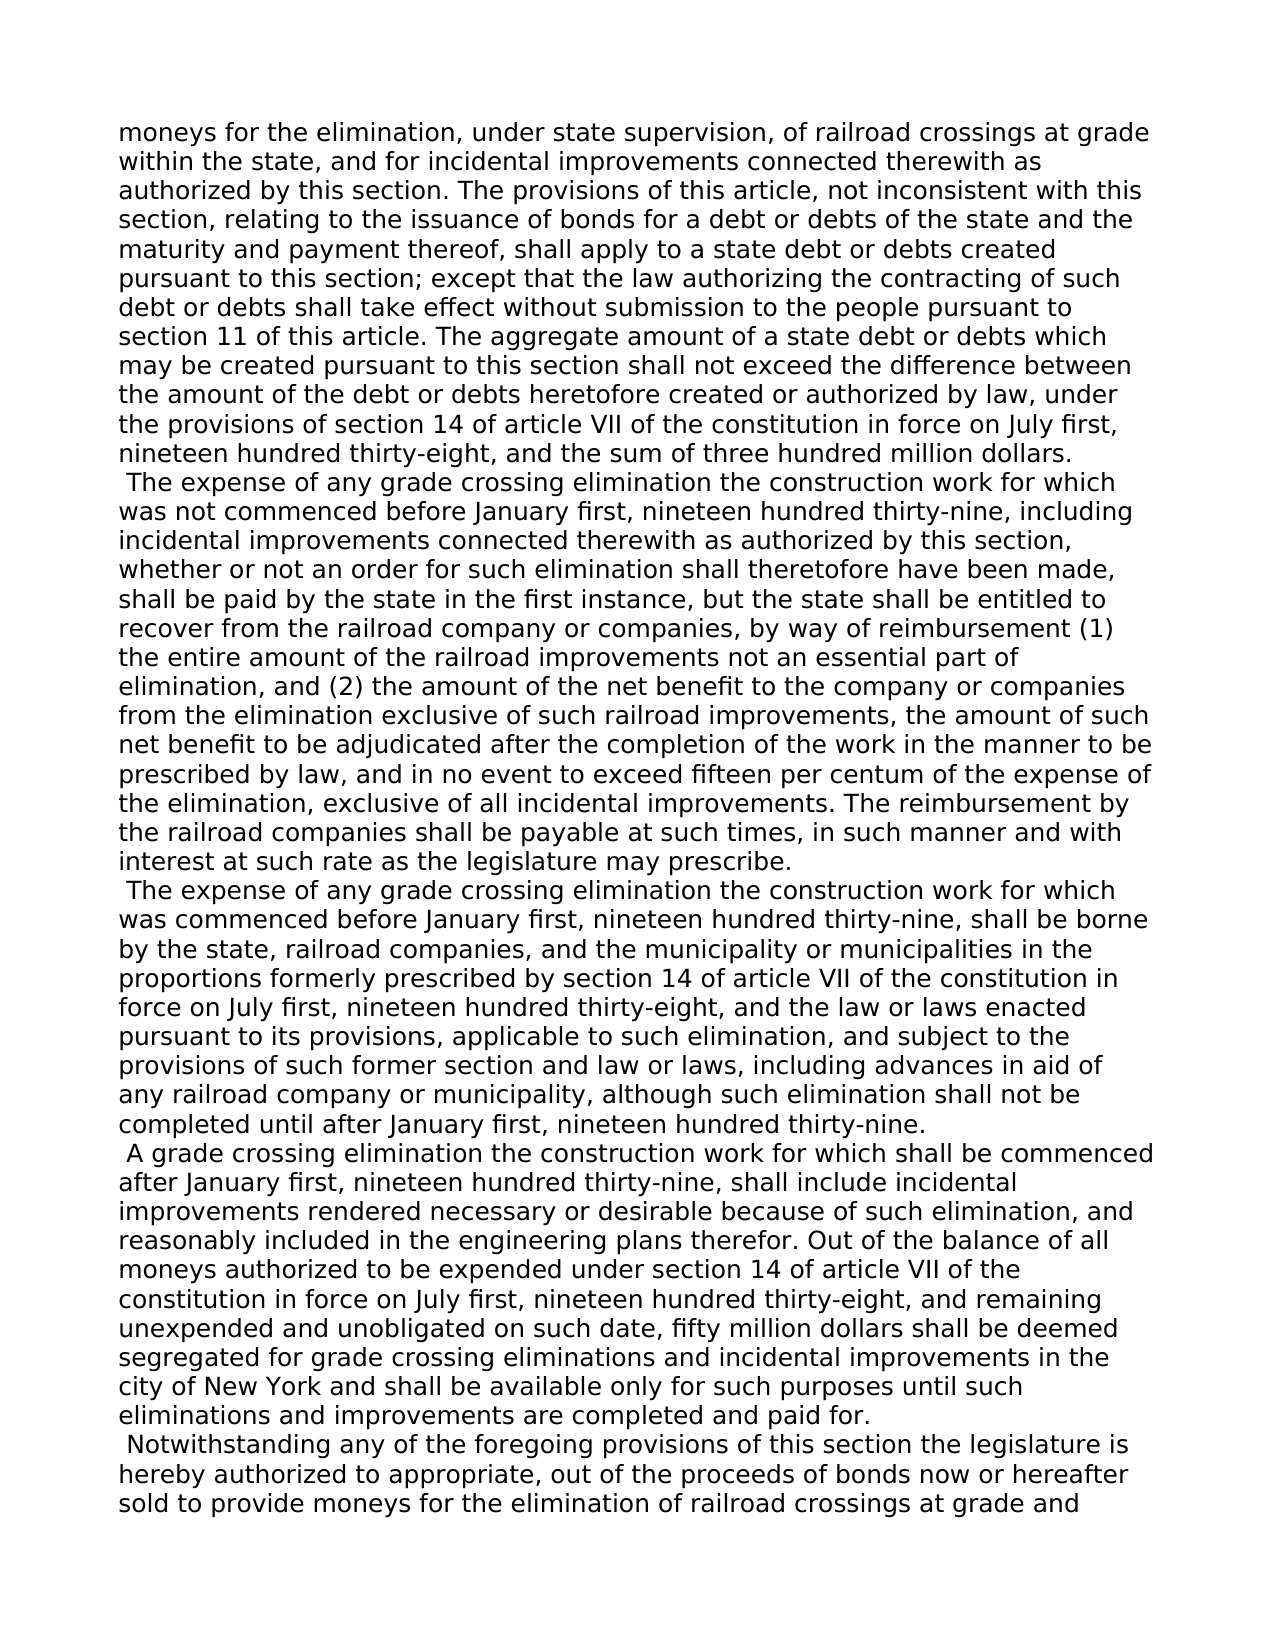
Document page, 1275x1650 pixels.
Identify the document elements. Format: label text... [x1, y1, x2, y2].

text moneys for the elimination, under state supervision, of railroad crossings at grade within the state, and for incidental improvements connected therewith as authorized by this section. The provisions of this article, not inconsistent with this section, relating to the issuance of bonds for a debt or debts of the state and the maturity and payment thereof, shall apply to a state debt or debts created pursuant to this section; except that the law authorizing the contracting of such debt or debts shall take effect without submission to the people pursuant to section 11 of this article. The aggregate amount of a state debt or debts which may be created pursuant to this section shall not exceed the difference between the amount of the debt or debts heretofore created or authorized by law, under the provisions of section 14 of article VII of the constitution in force on July first, nineteen hundred thirty-eight, and the sum of three hundred million dollars. The expense of any grade crossing elimination the construction work for which was not commenced before January first, nineteen hundred thirty-nine, including incidental improvements connected therewith as authorized by this section, whether or not an order for such elimination shall theretofore have been made, shall be paid by the state in the first instance, but the state shall be entitled to recover from the railroad company or companies, by way of reimbursement (1) the entire amount of the railroad improvements not an essential part of elimination, and (2) the amount of the net benefit to the company or companies from the elimination exclusive of such railroad improvements, the amount of such net benefit to be adjudicated after the completion of the work in the manner to be prescribed by law, and in no event to exceed fifteen per centum of the expense of the elimination, exclusive of all incidental improvements. The reimbursement by the railroad companies shall be payable at such times, in such manner and with interest at such rate as the legislature may prescribe. The expense of any grade crossing elimination the construction work for which was commenced before January first, nineteen hundred thirty-nine, shall be borne by the state, railroad companies, and the municipality or municipalities in the proportions formerly prescribed by section 14 of article VII of the constitution in force on July first, nineteen hundred thirty-eight, and the law or laws enacted pursuant to its provisions, applicable to such elimination, and subject to the provisions of such former section and law or laws, including advances in aid of any railroad company or municipality, although such elimination shall not be completed until after January first, nineteen hundred thirty-nine. A grade crossing elimination the construction work for which shall be commenced after January first, nineteen hundred thirty-nine, shall include incidental improvements rendered necessary or desirable because of such elimination, and reasonably included in the engineering plans therefor. Out of the balance of all moneys authorized to be expended under section 14 of article VII of the constitution in force on July first, nineteen hundred thirty-eight, and remaining unexpended and unobligated on such date, fifty million dollars shall be deemed segregated for grade crossing eliminations and incidental improvements in the city of New York and shall be available only for such purposes until such eliminations and improvements are completed and paid for. Notwithstanding any of the foregoing provisions of this section the legislature is hereby authorized to appropriate, out of the proceeds of bonds now or hereafter sold to provide moneys for the elimination of railroad crossings at grade and [118, 118, 1157, 1518]
